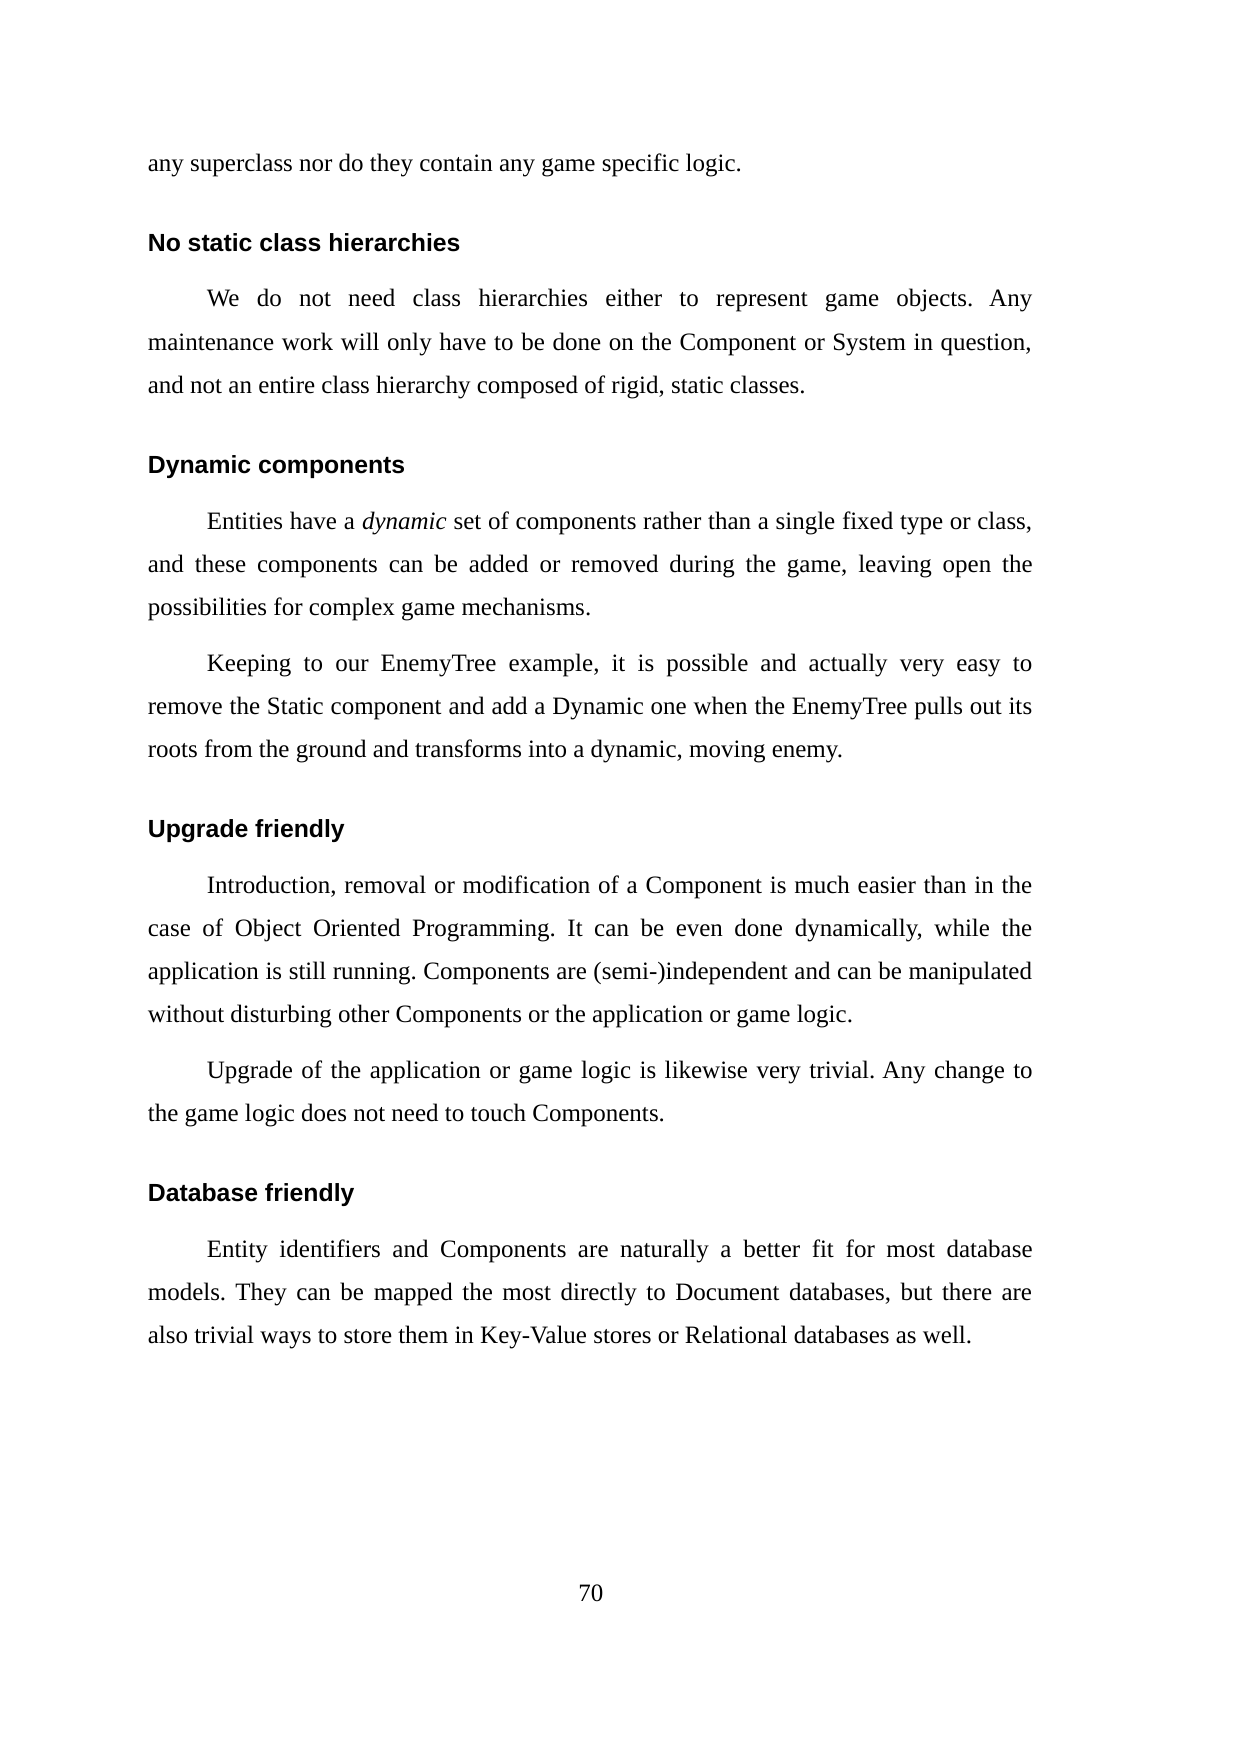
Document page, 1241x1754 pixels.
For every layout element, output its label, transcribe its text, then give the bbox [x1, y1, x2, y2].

text Keeping to our EnemyTree example, it is possible and actually very easy to remove the Static component and add a Dynamic one when the EnemyTree pulls out its roots from the ground and transforms into a dynamic, moving enemy. [148, 648, 1033, 763]
subtitle No static class hierarchies [148, 228, 1033, 257]
text Entity identifiers and Components are naturally a better fit for most database models. They can be mapped the most directly to Document databases, but there are also trivial ways to store them in Key-Value stores or Relational databases as well. [148, 1234, 1033, 1349]
text Upgrade of the application or game logic is likewise very trivial. Any change to the game logic does not need to touch Components. [148, 1055, 1033, 1127]
subtitle Database friendly [148, 1178, 1033, 1207]
text Entities have a dynamic set of components rather than a single fixed type or class, and these components can be added or removed during the game, leaving open the possibilities for complex game mechanisms. [148, 506, 1033, 621]
text any superclass nor do they contain any game specific logic. [148, 148, 1033, 176]
subtitle Upgrade friendly [148, 814, 1033, 843]
subtitle Dynamic components [148, 450, 1033, 479]
text We do not need class hierarchies either to represent game objects. Any maintenance work will only have to be done on the Component or System in question, and not an entire class hierarchy composed of rigid, static classes. [148, 283, 1033, 398]
text Introduction, removal or modification of a Component is much easier than in the case of Object Oriented Programming. It can be even done dynamically, while the application is still running. Components are (semi-)independent and can be manipulated without disturbing other Components or the application or game logic. [148, 870, 1033, 1028]
